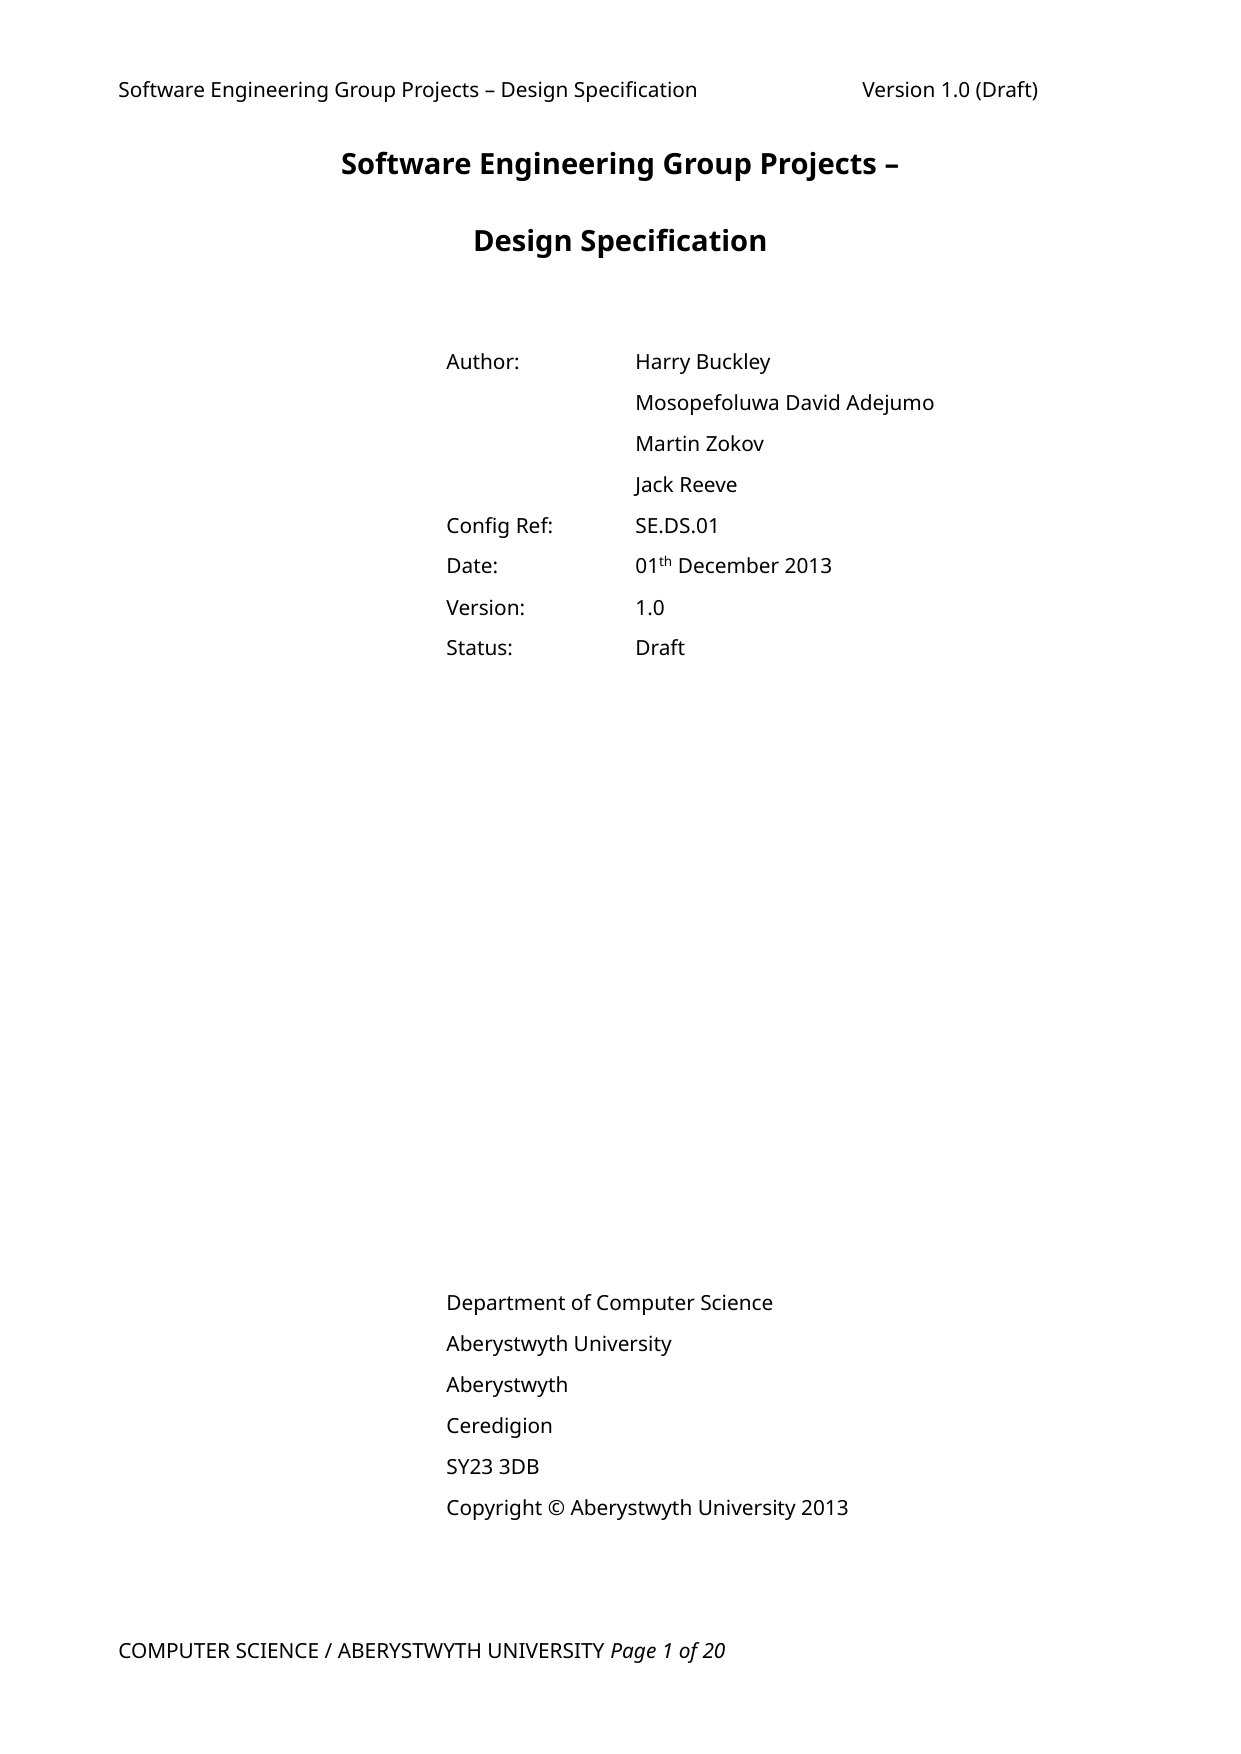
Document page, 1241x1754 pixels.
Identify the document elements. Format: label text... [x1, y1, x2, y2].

text Config Ref: SE.DS.01 [118, 511, 1122, 539]
text Martin Zokov [118, 429, 1122, 457]
text Ceredigion [118, 1411, 1122, 1440]
subtitle Design Specification [118, 220, 1122, 293]
text Status: Draft [118, 633, 1122, 662]
text Aberystwyth University [118, 1329, 1122, 1358]
text Copyright © Aberystwyth University 2013 [118, 1493, 1122, 1522]
text SY23 3DB [118, 1452, 1122, 1481]
text Mosopefoluwa David Adejumo [118, 388, 1122, 416]
text Aberystwyth [118, 1370, 1122, 1399]
text Date: 01th December 2013 [118, 552, 1122, 580]
subtitle Software Engineering Group Projects – [118, 143, 1122, 183]
text Jack Reeve [118, 470, 1122, 498]
text Author: Harry Buckley [118, 347, 1122, 375]
text Version: 1.0 [118, 593, 1122, 621]
text Department of Computer Science [118, 1288, 1122, 1317]
